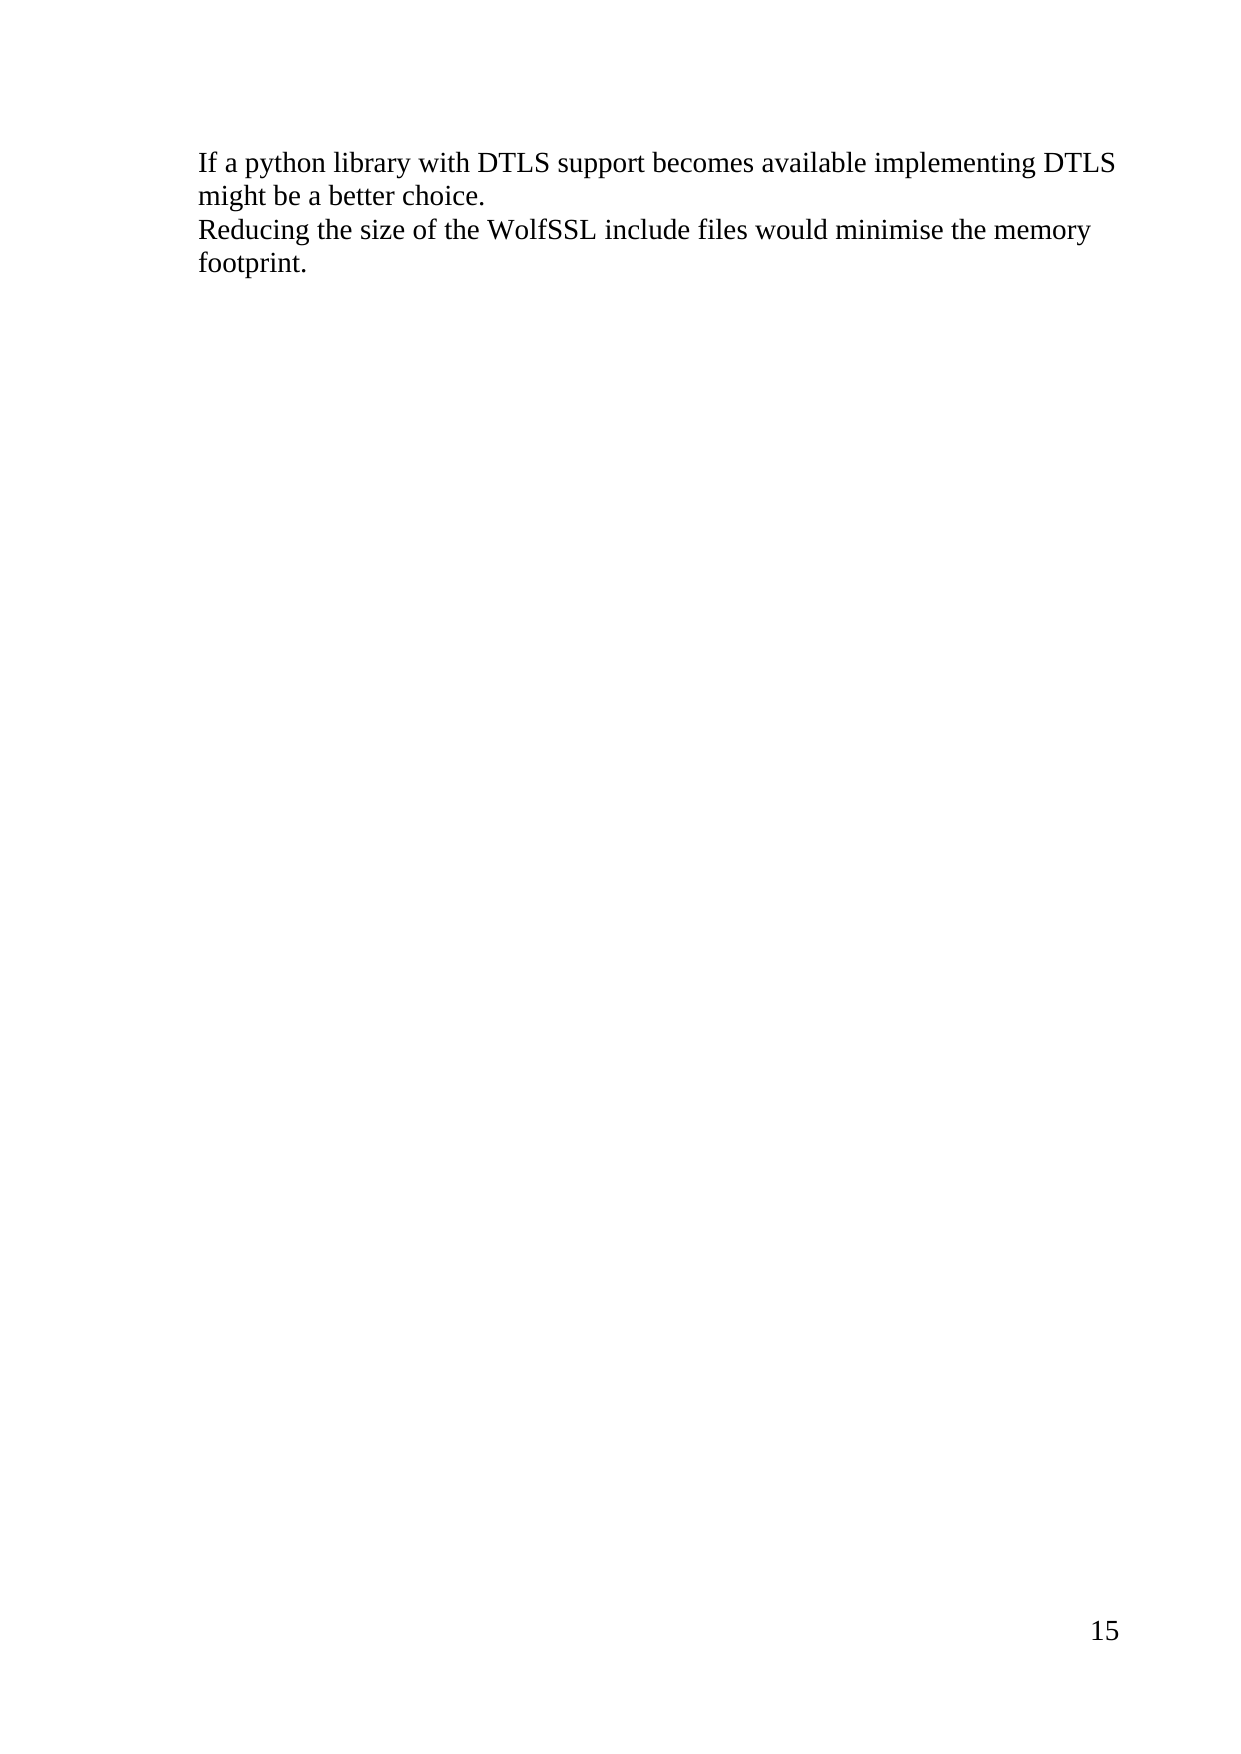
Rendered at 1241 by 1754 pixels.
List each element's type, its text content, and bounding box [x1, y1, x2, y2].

text If a python library with DTLS support becomes available implementing DTLS might be a better choice. [198, 145, 1119, 212]
text Reducing the size of the WolfSSL include files would minimise the memory footprint. [198, 212, 1119, 279]
